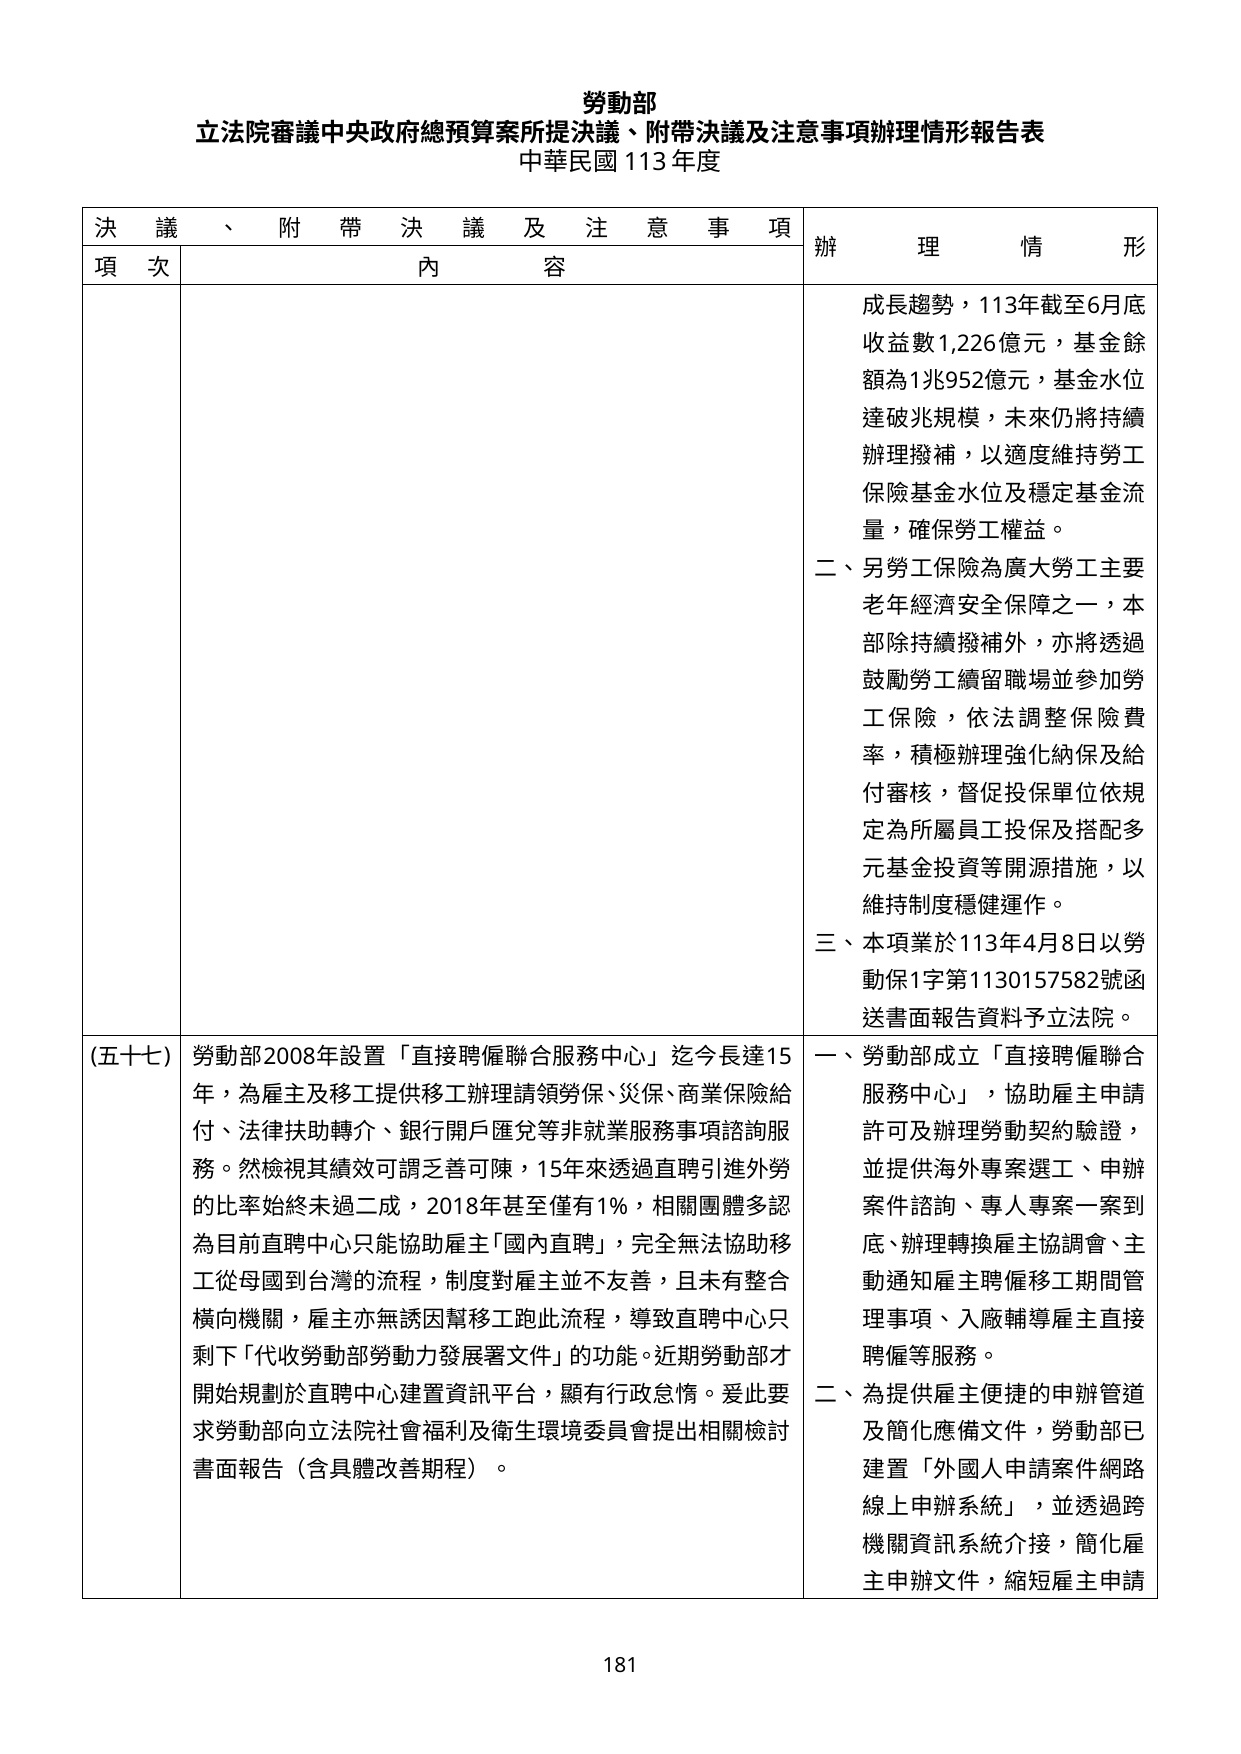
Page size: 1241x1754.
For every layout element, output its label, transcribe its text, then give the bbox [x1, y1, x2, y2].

table_cell 勞動部2008年設置「直接聘僱聯合服務中心」迄今長達15年，為雇主及移工提供移工辦理請領勞保、災保、商業保險給付、法律扶助轉介、銀行開戶匯兌等非就業服務事項諮詢服務。然檢視其績效可謂乏善可陳，15年來透過直聘引進外勞的比率始終未過二成，2018年甚至僅有1%，相關團體多認為目前直聘中心只能協助雇主「國內直聘」，完全無法協助移工從母國到台灣的流程，制度對雇主並不友善，且未有整合橫向機關，雇主亦無誘因幫移工跑此流程，導致直聘中心只剩下「代收勞動部勞動力發展署文件」的功能。近期勞動部才開始規劃於直聘中心建置資訊平台，顯有行政怠惰。爰此要求勞動部向立法院社會福利及衛生環境委員會提出相關檢討書面報告（含具體改善期程）。 [181, 1036, 803, 1598]
table_cell 項次 [83, 246, 180, 284]
table_cell 內 容 [181, 246, 803, 284]
table_cell (五十七) [83, 1036, 180, 1598]
table_header 辦理情形 [804, 208, 1157, 284]
table_header 決議、附帶決議及注意事項 [83, 208, 803, 245]
table_cell 勞動部成立「直接聘僱聯合服務中心」，協助雇主申請許可及辦理勞動契約驗證，並提供海外專案選工、申辦案件諮詢、專人專案一案到底、辦理轉換雇主協調會、主動通知雇主聘僱移工期間管理事項、入廠輔導雇主直接聘僱等服務。 為提供雇主便捷的申辦管道及簡化應備文件，勞動部已建置「外國人申請案件網路線上申辦系統」，並透過跨機關資訊系統介接，簡化雇主申辦文件，縮短雇主申請 [804, 1036, 1157, 1598]
table_cell 成長趨勢，113年截至6月底收益數1,226億元，基金餘額為1兆952億元，基金水位達破兆規模，未來仍將持續辦理撥補，以適度維持勞工保險基金水位及穩定基金流量，確保勞工權益。 另勞工保險為廣大勞工主要老年經濟安全保障之一，本部除持續撥補外，亦將透過鼓勵勞工續留職場並參加勞工保險，依法調整保險費率，積極辦理強化納保及給付審核，督促投保單位依規定為所屬員工投保及搭配多元基金投資等開源措施，以維持制度穩健運作。 本項業於113年4月8日以勞動保1字第1130157582號函送書面報告資料予立法院。 [804, 285, 1157, 1035]
table_cell [181, 285, 803, 1035]
table_cell [83, 285, 180, 1035]
